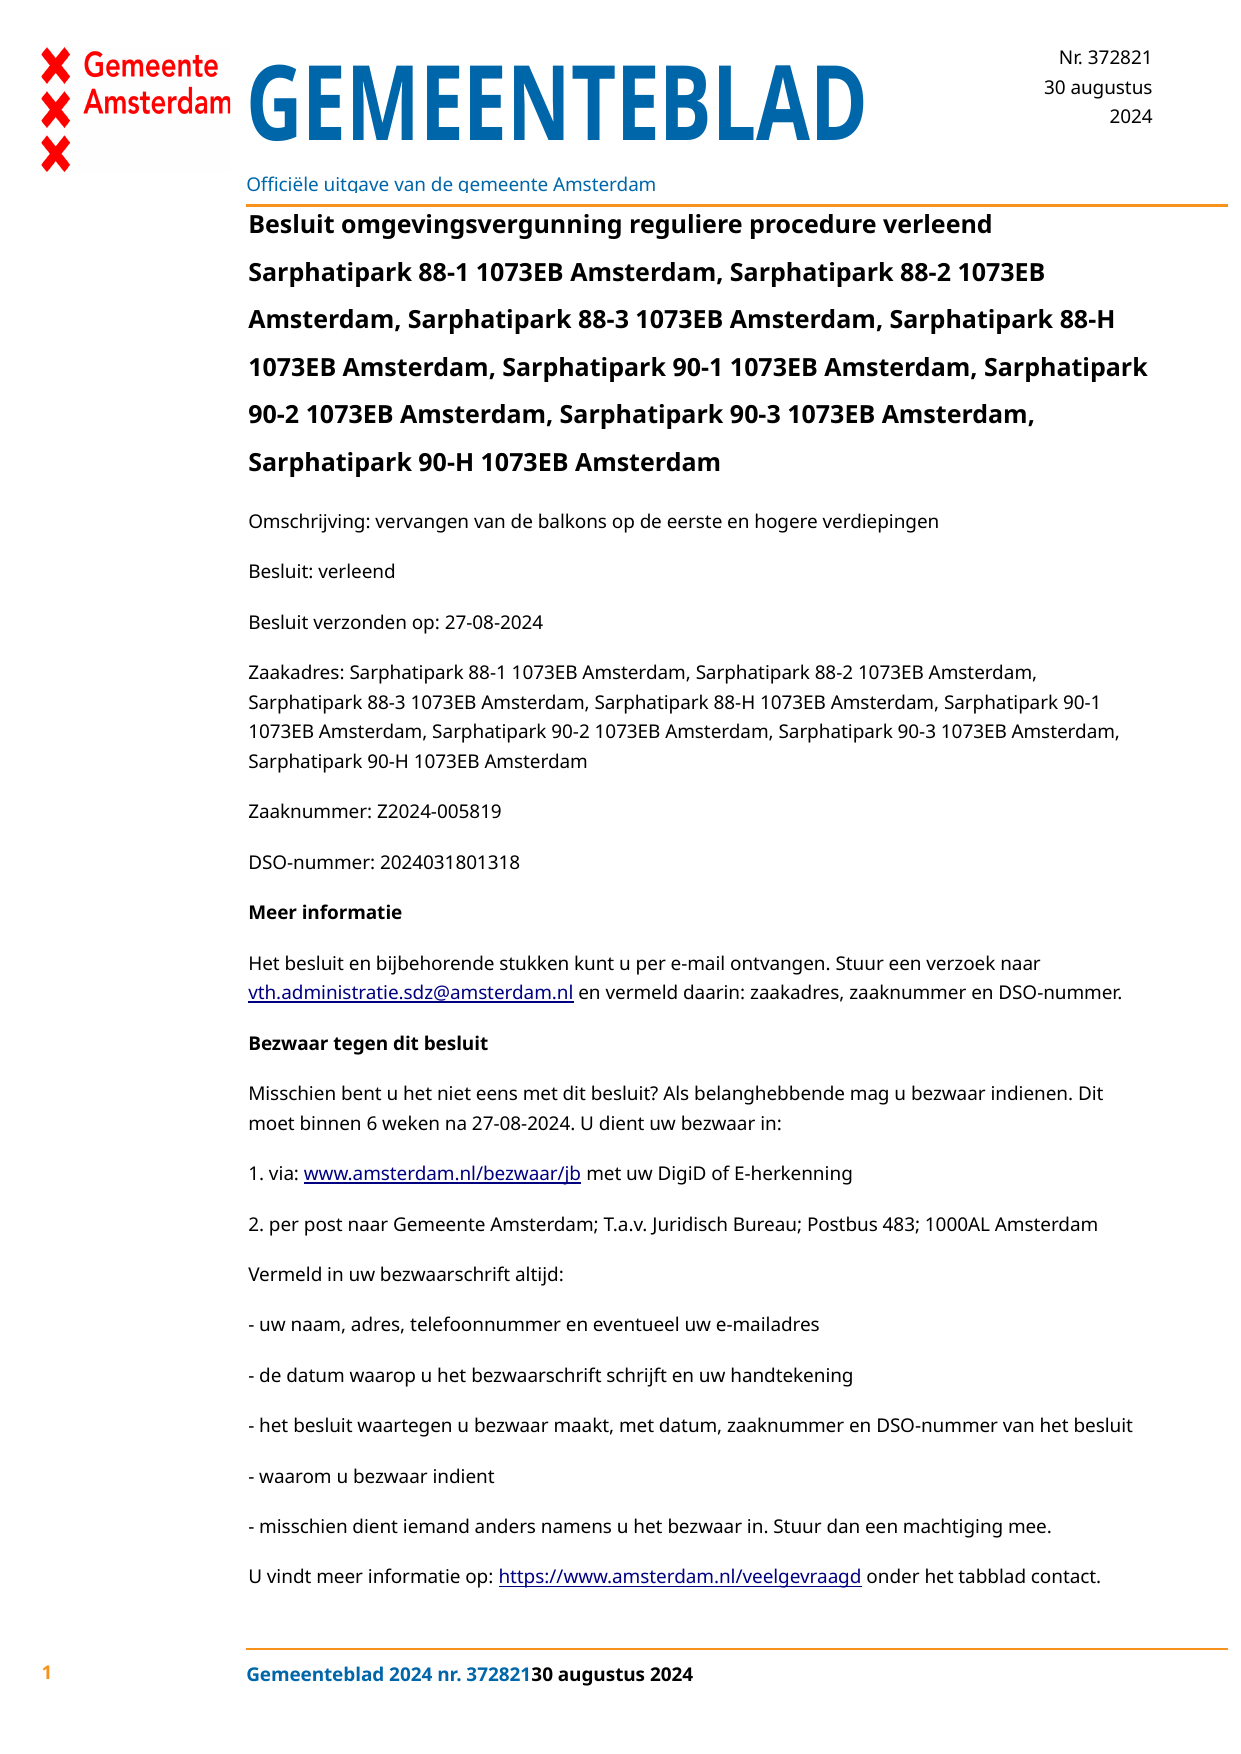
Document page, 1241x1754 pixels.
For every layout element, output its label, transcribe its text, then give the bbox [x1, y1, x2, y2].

text Misschien bent u het niet eens met dit besluit? Als belanghebbende mag u bezwaar indienen. Dit moet binnen 6 weken na 27-08-2024. U dient uw bezwaar in: [248, 1080, 1152, 1136]
text - waarom u bezwaar indient [248, 1463, 1152, 1489]
text - uw naam, adres, telefoonnummer en eventueel uw e-mailadres [248, 1312, 1152, 1337]
text 2. per post naar Gemeente Amsterdam; T.a.v. Juridisch Bureau; Postbus 483; 1000AL Amsterdam [248, 1211, 1152, 1237]
text Het besluit en bijbehorende stukken kunt u per e-mail ontvangen. Stuur een verzoek naar vth.administratie.sdz@amsterdam.nl en vermeld daarin: zaakadres, zaaknummer en DSO-nummer. [248, 950, 1152, 1005]
text Bezwaar tegen dit besluit [248, 1030, 1152, 1056]
text Omschrijving: vervangen van de balkons op de eerste en hogere verdiepingen [248, 508, 1152, 534]
text Besluit verzonden op: 27-08-2024 [248, 609, 1152, 635]
text - misschien dient iemand anders namens u het bezwaar in. Stuur dan een machtiging mee. [248, 1513, 1152, 1539]
text Besluit omgevingsvergunning reguliere procedure verleend Sarphatipark 88-1 1073EB Amsterdam, Sarphatipark 88-2 1073EB Amsterdam, Sarphatipark 88-3 1073EB Amsterdam, Sarphatipark 88-H 1073EB Amsterdam, Sarphatipark 90-1 1073EB Amsterdam, Sarphatipark 90-2 1073EB Amsterdam, Sarphatipark 90-3 1073EB Amsterdam, Sarphatipark 90-H 1073EB Amsterdam [248, 207, 1152, 479]
text - de datum waarop u het bezwaarschrift schrijft en uw handtekening [248, 1362, 1152, 1388]
picture [41, 47, 231, 172]
text 1. via: www.amsterdam.nl/bezwaar/jb met uw DigiD of E-herkenning [248, 1160, 1152, 1186]
text Zaakadres: Sarphatipark 88-1 1073EB Amsterdam, Sarphatipark 88-2 1073EB Amsterdam, Sarphatipark 88-3 1073EB Amsterdam, Sarphatipark 88-H 1073EB Amsterdam, Sarphatipark 90-1 1073EB Amsterdam, Sarphatipark 90-2 1073EB Amsterdam, Sarphatipark 90-3 1073EB Amsterdam, Sarphatipark 90-H 1073EB Amsterdam [248, 659, 1152, 774]
text Zaaknummer: Z2024-005819 [248, 799, 1152, 824]
text Meer informatie [248, 899, 1152, 925]
text DSO-nummer: 2024031801318 [248, 849, 1152, 875]
text Vermeld in uw bezwaarschrift altijd: [248, 1261, 1152, 1287]
text Besluit: verleend [248, 559, 1152, 584]
text - het besluit waartegen u bezwaar maakt, met datum, zaaknummer en DSO-nummer van het besluit [248, 1412, 1152, 1438]
text U vindt meer informatie op: https://www.amsterdam.nl/veelgevraagd onder het tabblad contact. [248, 1564, 1152, 1589]
